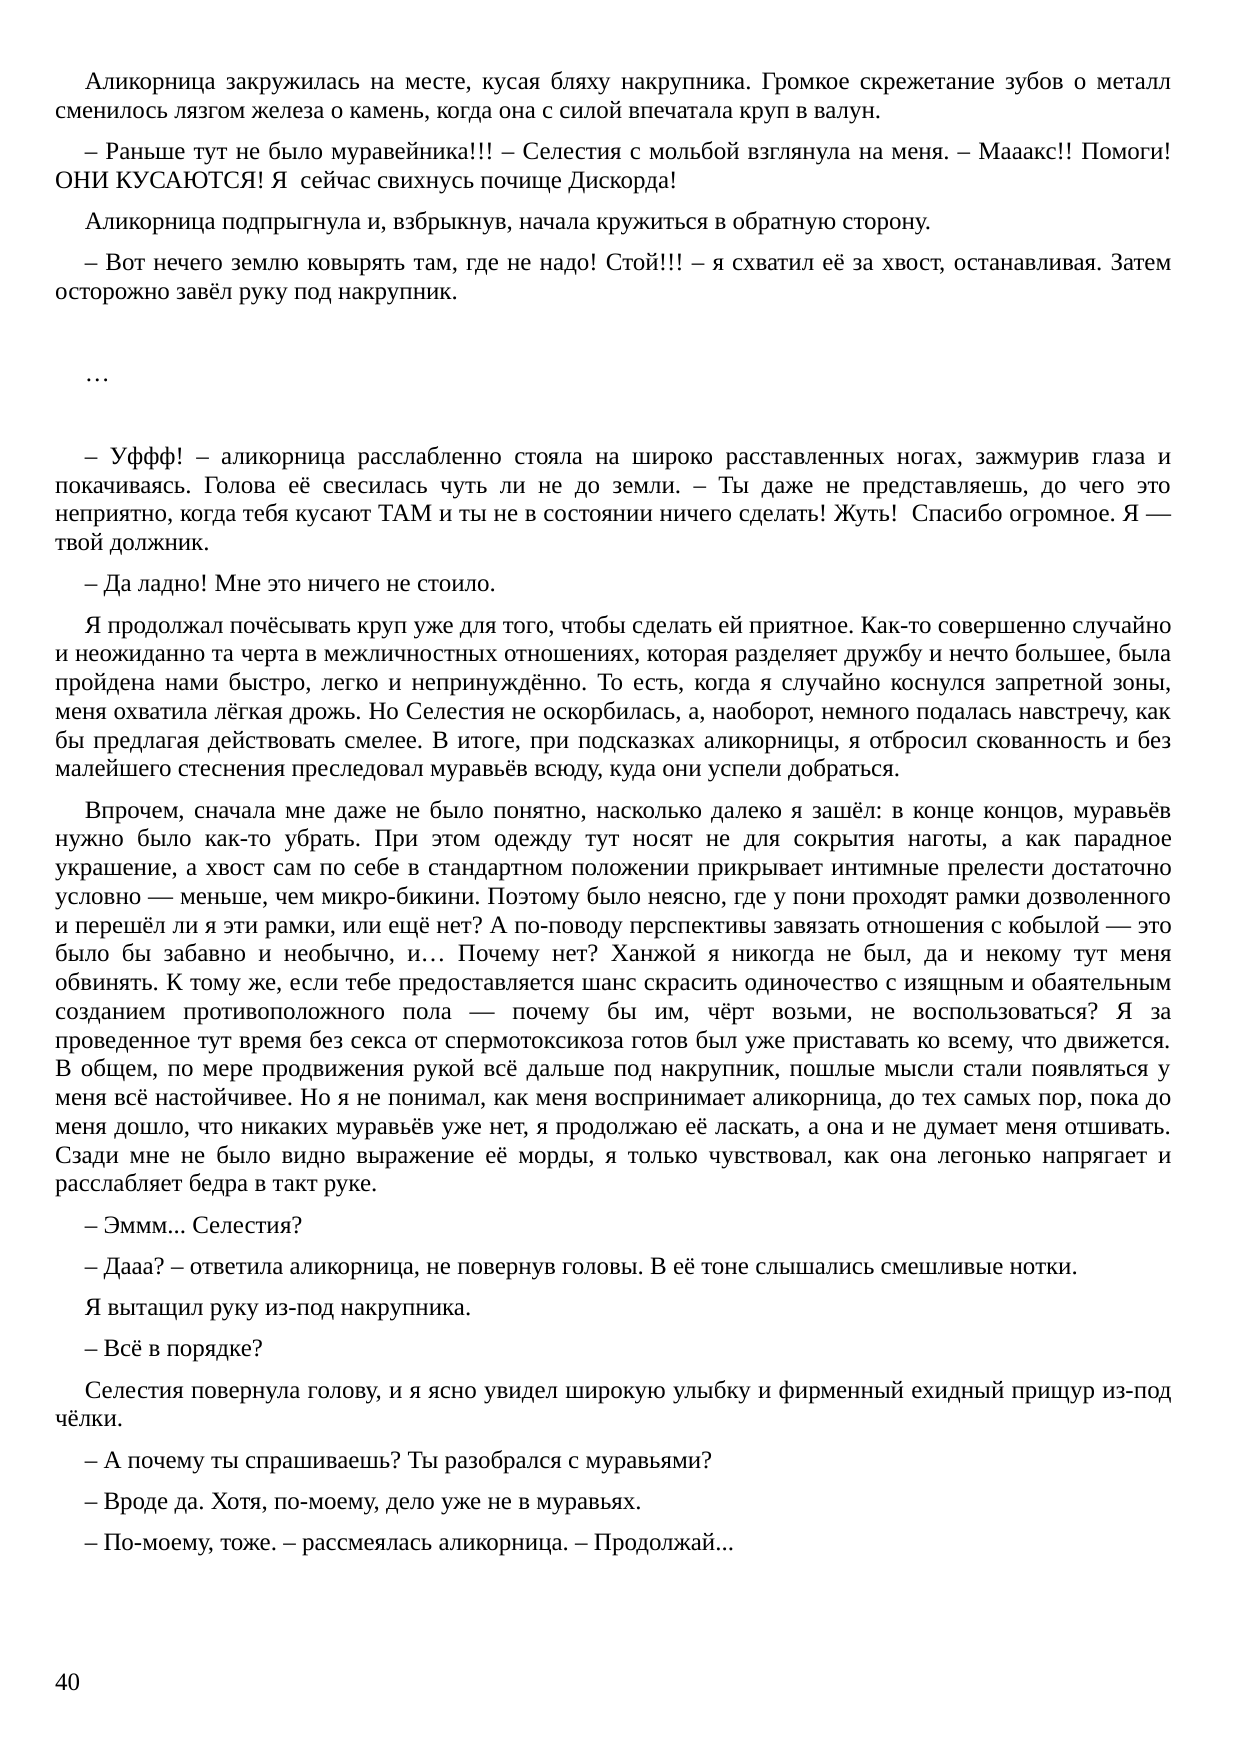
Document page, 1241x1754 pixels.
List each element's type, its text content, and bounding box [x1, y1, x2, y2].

text – А почему ты спрашиваешь? Ты разобрался с муравьями? [55, 1445, 1173, 1473]
text – Да ладно! Мне это ничего не стоило. [55, 568, 1173, 597]
text – Всё в порядке? [55, 1333, 1173, 1362]
text Я продолжал почёсывать круп уже для того, чтобы сделать ей приятное. Как-то совершенно случайно и неожиданно та черта в межличностных отношениях, которая разделяет дружбу и нечто большее, была пройдена нами быстро, легко и непринуждённо. То есть, когда я случайно коснулся запретной зоны, меня охватила лёгкая дрожь. Но Селестия не оскорбилась, а, наоборот, немного подалась навстречу, как бы предлагая действовать смелее. В итоге, при подсказках аликорницы, я отбросил скованность и без малейшего стеснения преследовал муравьёв всюду, куда они успели добраться. [55, 610, 1173, 782]
text Аликорница закружилась на месте, кусая бляху накрупника. Громкое скрежетание зубов о металл сменилось лязгом железа о камень, когда она с силой впечатала круп в валун. [55, 66, 1173, 123]
text – Дааа? – ответила аликорница, не повернув головы. В её тоне слышались смешливые нотки. [55, 1251, 1173, 1280]
text … [55, 358, 1173, 387]
text – Вроде да. Хотя, по-моему, дело уже не в муравьях. [55, 1486, 1173, 1515]
text Впрочем, сначала мне даже не было понятно, насколько далеко я зашёл: в конце концов, муравьёв нужно было как-то убрать. При этом одежду тут носят не для сокрытия наготы, а как парадное украшение, а хвост сам по себе в стандартном положении прикрывает интимные прелести достаточно условно — меньше, чем микро-бикини. Поэтому было неясно, где у пони проходят рамки дозволенного и перешёл ли я эти рамки, или ещё нет? А по-поводу перспективы завязать отношения с кобылой — это было бы забавно и необычно, и… Почему нет? Ханжой я никогда не был, да и некому тут меня обвинять. К тому же, если тебе предоставляется шанс скрасить одиночество с изящным и обаятельным созданием противоположного пола — почему бы им, чёрт возьми, не воспользоваться? Я за проведенное тут время без секса от спермотоксикоза готов был уже приставать ко всему, что движется. В общем, по мере продвижения рукой всё дальше под накрупник, пошлые мысли стали появляться у меня всё настойчивее. Но я не понимал, как меня воспринимает аликорница, до тех самых пор, пока до меня дошло, что никаких муравьёв уже нет, я продолжаю её ласкать, а она и не думает меня отшивать. Сзади мне не было видно выражение её морды, я только чувствовал, как она легонько напрягает и расслабляет бедра в такт руке. [55, 795, 1173, 1197]
text Я вытащил руку из-под накрупника. [55, 1292, 1173, 1321]
text – Эммм... Селестия? [55, 1210, 1173, 1238]
text Селестия повернула голову, и я ясно увидел широкую улыбку и фирменный ехидный прищур из-под чёлки. [55, 1375, 1173, 1432]
text – Раньше тут не было муравейника!!! – Селестия с мольбой взглянула на меня. – Мааакс!! Помоги! ОНИ КУСАЮТСЯ! Я сейчас свихнусь почище Дискорда! [55, 136, 1173, 193]
text – Уффф! – аликорница расслабленно стояла на широко расставленных ногах, зажмурив глаза и покачиваясь. Голова её свесилась чуть ли не до земли. – Ты даже не представляешь, до чего это неприятно, когда тебя кусают ТАМ и ты не в состоянии ничего сделать! Жуть! Спасибо огромное. Я — твой должник. [55, 441, 1173, 556]
text – Вот нечего землю ковырять там, где не надо! Стой!!! – я схватил её за хвост, останавливая. Затем осторожно завёл руку под накрупник. [55, 247, 1173, 305]
text – По-моему, тоже. – рассмеялась аликорница. – Продолжай... [55, 1527, 1173, 1556]
text Аликорница подпрыгнула и, взбрыкнув, начала кружиться в обратную сторону. [55, 206, 1173, 235]
